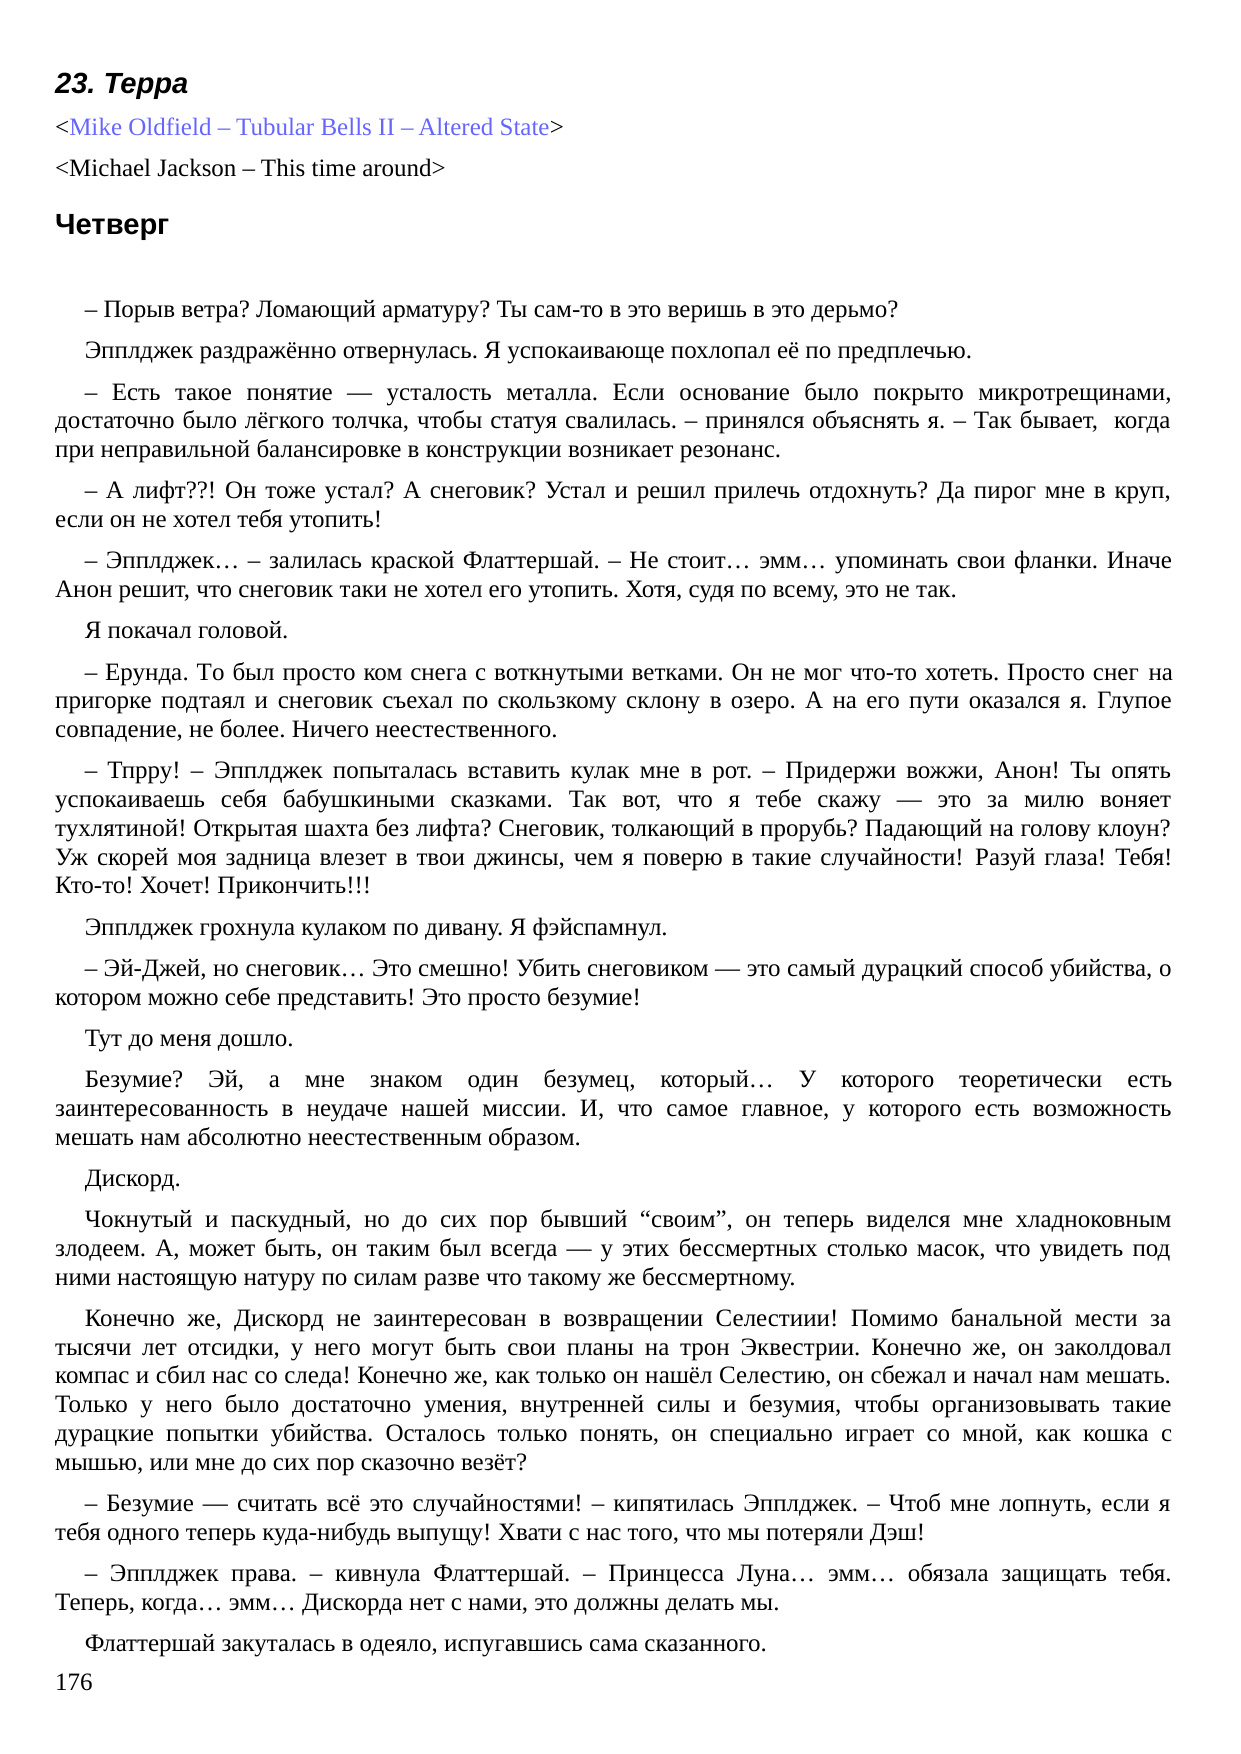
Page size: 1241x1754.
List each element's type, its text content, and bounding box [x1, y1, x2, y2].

text Флаттершай закуталась в одеяло, испугавшись сама сказанного. [55, 1628, 1173, 1657]
text – Тпрру! – Эпплджек попыталась вставить кулак мне в рот. – Придержи вожжи, Анон! Ты опять успокаиваешь себя бабушкиными сказками. Так вот, что я тебе скажу — это за милю воняет тухлятиной! Открытая шахта без лифта? Снеговик, толкающий в прорубь? Падающий на голову клоун? Уж скорей моя задница влезет в твои джинсы, чем я поверю в такие случайности! Разуй глаза! Тебя! Кто-то! Хочет! Прикончить!!! [55, 756, 1173, 899]
text – Порыв ветра? Ломающий арматуру? Ты сам-то в это веришь в это дерьмо? [55, 294, 1173, 323]
text – Эй-Джей, но снеговик… Это смешно! Убить снеговиком — это самый дурацкий способ убийства, о котором можно себе представить! Это просто безумие! [55, 953, 1173, 1011]
text – Эпплджек права. – кивнула Флаттершай. – Принцесса Луна… эмм… обязала защищать тебя. Теперь, когда… эмм… Дискорда нет с нами, это должны делать мы. [55, 1558, 1173, 1616]
text Эпплджек раздражённо отвернулась. Я успокаивающе похлопал её по предплечью. [55, 336, 1173, 364]
subtitle 23. Терра [55, 66, 1173, 99]
text Безумие? Эй, а мне знаком один безумец, который… У которого теоретически есть заинтересованность в неудаче нашей миссии. И, что самое главное, у которого есть возможность мешать нам абсолютно неестественным образом. [55, 1064, 1173, 1151]
text Чокнутый и паскудный, но до сих пор бывший “своим”, он теперь виделся мне хладноковным злодеем. А, может быть, он таким был всегда — у этих бессмертных столько масок, что увидеть под ними настоящую натуру по силам разве что такому же бессмертному. [55, 1204, 1173, 1291]
text – Безумие — считать всё это случайностями! – кипятилась Эпплджек. – Чтоб мне лопнуть, если я тебя одного теперь куда-нибудь выпущу! Хвати с нас того, что мы потеряли Дэш! [55, 1488, 1173, 1546]
text Я покачал головой. [55, 616, 1173, 644]
text Дискорд. [55, 1163, 1173, 1192]
text <Michael Jackson – This time around> [55, 153, 1173, 182]
text – Эпплджек… – залилась краской Флаттершай. – Не стоит… эмм… упоминать свои фланки. Иначе Анон решит, что снеговик таки не хотел его утопить. Хотя, судя по всему, это не так. [55, 546, 1173, 603]
text – А лифт??! Он тоже устал? А снеговик? Устал и решил прилечь отдохнуть? Да пирог мне в круп, если он не хотел тебя утопить! [55, 476, 1173, 533]
text – Ерунда. То был просто ком снега с воткнутыми ветками. Он не мог что-то хотеть. Просто снег на пригорке подтаял и снеговик съехал по скользкому склону в озеро. А на его пути оказался я. Глупое совпадение, не более. Ничего неестественного. [55, 657, 1173, 743]
text Тут до меня дошло. [55, 1023, 1173, 1052]
text Эпплджек грохнула кулаком по дивану. Я фэйспамнул. [55, 912, 1173, 941]
subtitle Четверг [55, 207, 1173, 241]
text <Mike Oldfield – Tubular Bells II – Altered State> [55, 112, 1173, 141]
text – Есть такое понятие — усталость металла. Если основание было покрыто микротрещинами, достаточно было лёгкого толчка, чтобы статуя свалилась. – принялся объяснять я. – Так бывает, когда при неправильной балансировке в конструкции возникает резонанс. [55, 377, 1173, 463]
text Конечно же, Дискорд не заинтересован в возвращении Селестиии! Помимо банальной мести за тысячи лет отсидки, у него могут быть свои планы на трон Эквестрии. Конечно же, он заколдовал компас и сбил нас со следа! Конечно же, как только он нашёл Селестию, он сбежал и начал нам мешать. Только у него было достаточно умения, внутренней силы и безумия, чтобы организовывать такие дурацкие попытки убийства. Осталось только понять, он специально играет со мной, как кошка с мышью, или мне до сих пор сказочно везёт? [55, 1303, 1173, 1476]
